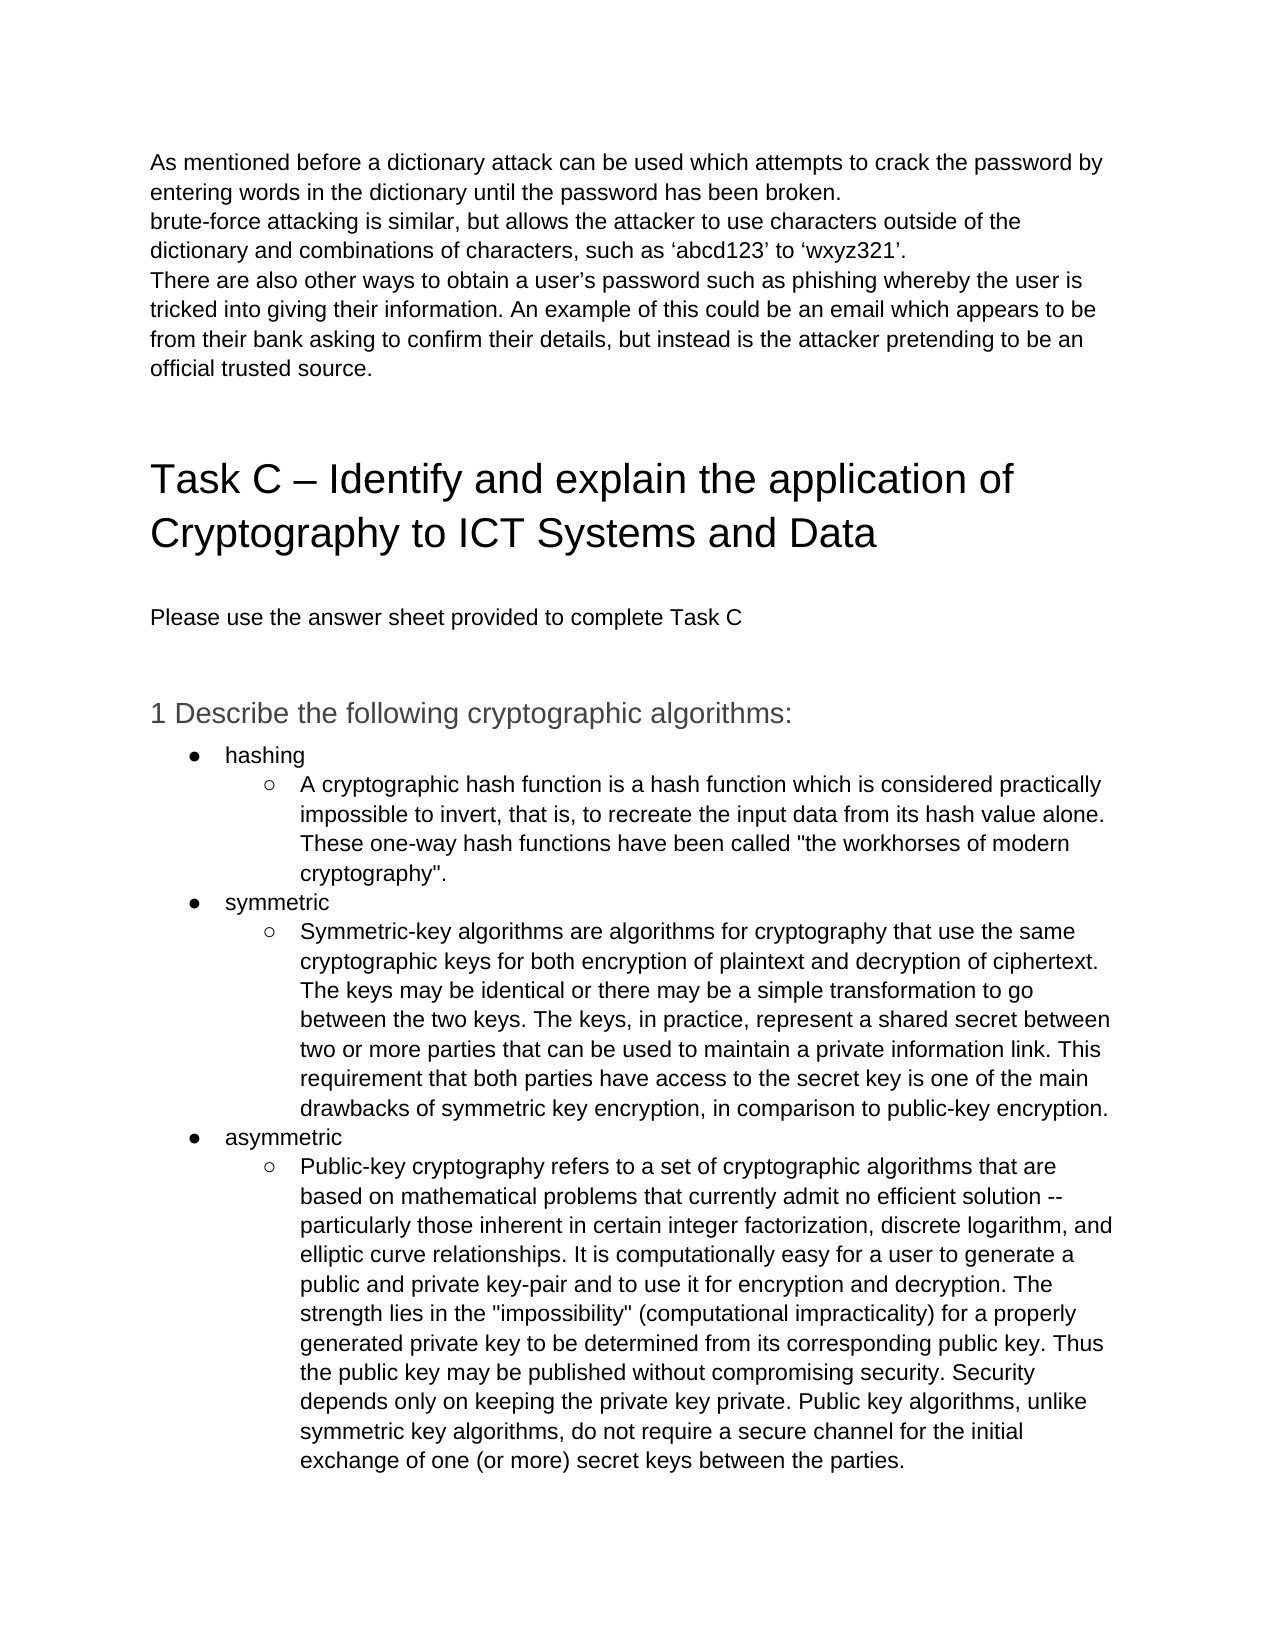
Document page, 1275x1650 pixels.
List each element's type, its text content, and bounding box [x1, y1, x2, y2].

text Please use the answer sheet provided to complete Task C [150, 605, 1125, 631]
text There are also other ways to obtain a user’s password such as phishing whereby the user is tricked into giving their information. An example of this could be an email which appears to be from their bank asking to confirm their details, but instead is the attacker pretending to be an official trusted source. [150, 267, 1125, 381]
text brute-force attacking is similar, but allows the attacker to use characters outside of the dictionary and combinations of characters, such as ‘abcd123’ to ‘wxyz321’. [150, 209, 1125, 264]
subtitle 1 Describe the following cryptographic algorithms: [150, 697, 1125, 730]
text As mentioned before a dictionary attack can be used which attempts to crack the password by entering words in the dictionary until the password has been broken. [150, 150, 1125, 205]
list asymmetric [187, 1125, 1125, 1150]
subtitle Task C – Identify and explain the application of Cryptography to ICT Systems and Data [150, 456, 1125, 556]
list A cryptographic hash function is a hash function which is considered practically impossible to invert, that is, to recreate the input data from its hash value alone. These one-way hash functions have been called "the workhorses of modern cryptography". [262, 772, 1125, 886]
list symmetric [187, 890, 1125, 915]
list Public-key cryptography refers to a set of cryptographic algorithms that are based on mathematical problems that currently admit no efficient solution -- particularly those inherent in certain integer factorization, discrete logarithm, and elliptic curve relationships. It is computationally easy for a user to generate a public and private key-pair and to use it for encryption and decryption. The strength lies in the "impossibility" (computational impracticality) for a properly generated private key to be determined from its corresponding public key. Thus the public key may be published without compromising security. Security depends only on keeping the private key private. Public key algorithms, unlike symmetric key algorithms, do not require a secure channel for the initial exchange of one (or more) secret keys between the parties. [262, 1154, 1125, 1473]
list Symmetric-key algorithms are algorithms for cryptography that use the same cryptographic keys for both encryption of plaintext and decryption of ciphertext. The keys may be identical or there may be a simple transformation to go between the two keys. The keys, in practice, represent a shared secret between two or more parties that can be used to maintain a private information link. This requirement that both parties have access to the secret key is one of the main drawbacks of symmetric key encryption, in comparison to public-key encryption. [262, 919, 1125, 1121]
list hashing [187, 743, 1125, 768]
